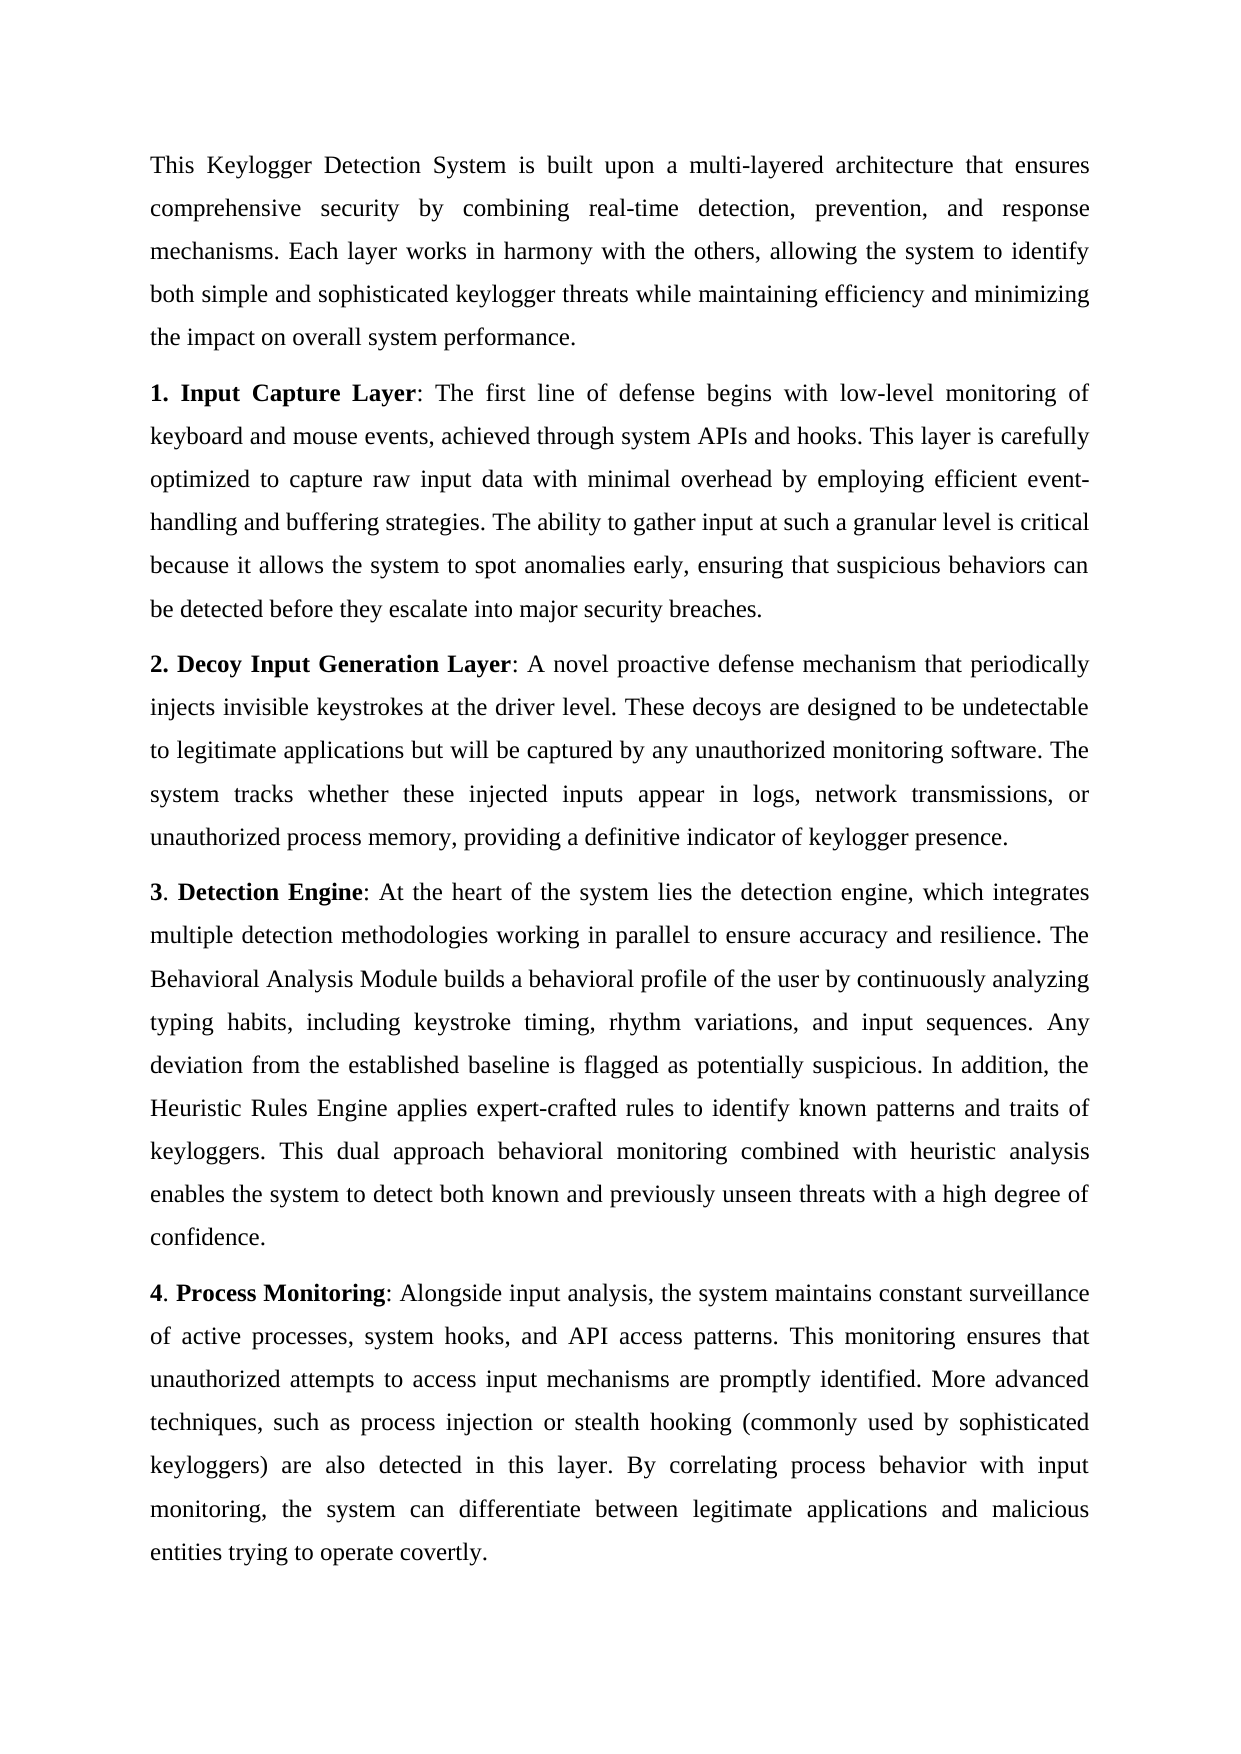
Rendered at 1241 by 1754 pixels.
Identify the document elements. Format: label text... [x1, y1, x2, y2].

text 3. Detection Engine: At the heart of the system lies the detection engine, which integrates multiple detection methodologies working in parallel to ensure accuracy and resilience. The Behavioral Analysis Module builds a behavioral profile of the user by continuously analyzing typing habits, including keystroke timing, rhythm variations, and input sequences. Any deviation from the established baseline is flagged as potentially suspicious. In addition, the Heuristic Rules Engine applies expert-crafted rules to identify known patterns and traits of keyloggers. This dual approach behavioral monitoring combined with heuristic analysis enables the system to detect both known and previously unseen threats with a high degree of confidence. [150, 877, 1091, 1251]
text 2. Decoy Input Generation Layer: A novel proactive defense mechanism that periodically injects invisible keystrokes at the driver level. These decoys are designed to be undetectable to legitimate applications but will be captured by any unauthorized monitoring software. The system tracks whether these injected inputs appear in logs, network transmissions, or unauthorized process memory, providing a definitive indicator of keylogger presence. [150, 649, 1091, 851]
text 1. Input Capture Layer: The first line of defense begins with low-level monitoring of keyboard and mouse events, achieved through system APIs and hooks. This layer is carefully optimized to capture raw input data with minimal overhead by employing efficient event-handling and buffering strategies. The ability to gather input at such a granular level is critical because it allows the system to spot anomalies early, ensuring that suspicious behaviors can be detected before they escalate into major security breaches. [150, 378, 1091, 622]
text This Keylogger Detection System is built upon a multi-layered architecture that ensures comprehensive security by combining real-time detection, prevention, and response mechanisms. Each layer works in harmony with the others, allowing the system to identify both simple and sophisticated keylogger threats while maintaining efficiency and minimizing the impact on overall system performance. [150, 150, 1091, 351]
text 4. Process Monitoring: Alongside input analysis, the system maintains constant surveillance of active processes, system hooks, and API access patterns. This monitoring ensures that unauthorized attempts to access input mechanisms are promptly identified. More advanced techniques, such as process injection or stealth hooking (commonly used by sophisticated keyloggers) are also detected in this layer. By correlating process behavior with input monitoring, the system can differentiate between legitimate applications and malicious entities trying to operate covertly. [150, 1278, 1091, 1566]
